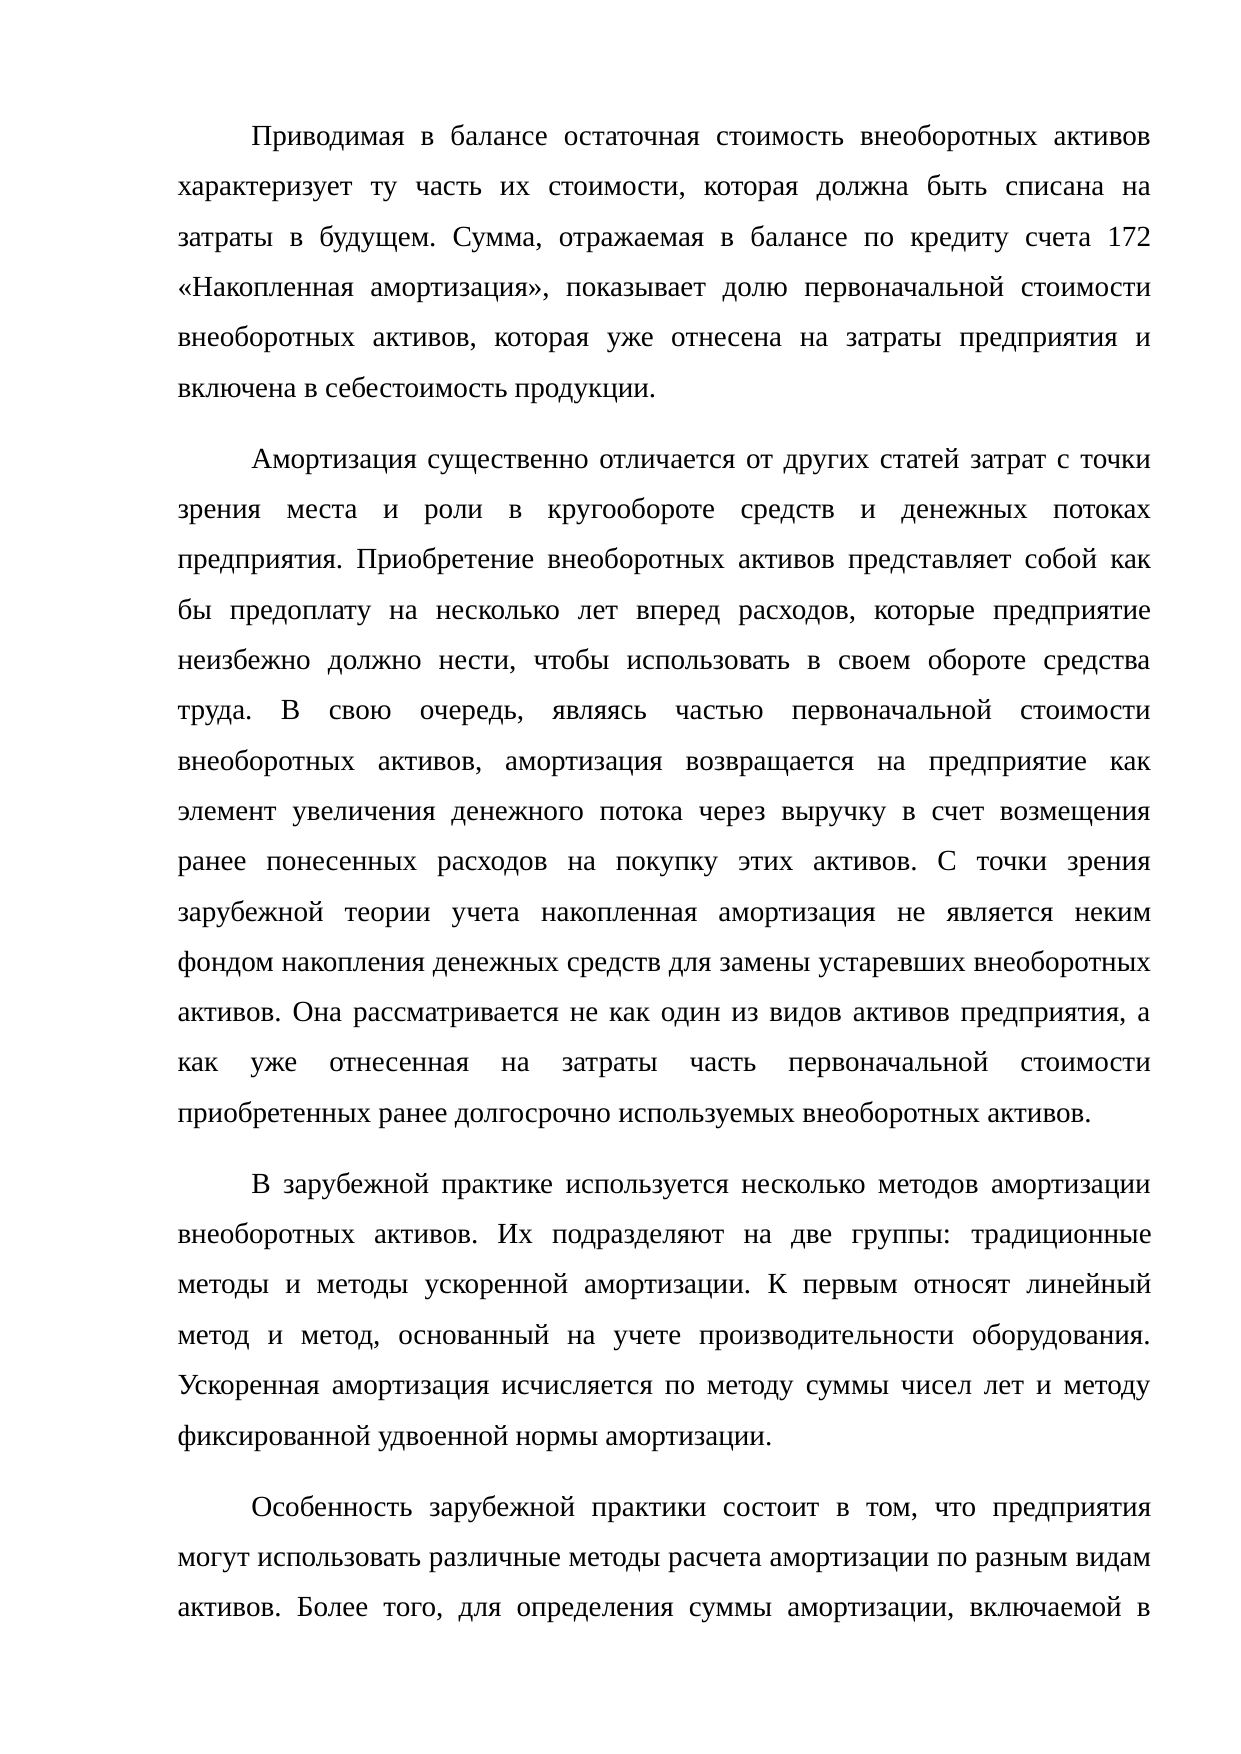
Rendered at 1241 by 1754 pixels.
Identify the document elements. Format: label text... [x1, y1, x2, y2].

text Приводимая в балансе остаточная стоимость внеоборотных активов характеризует ту часть их стоимости, которая должна быть списана на затраты в будущем. Сумма, отражаемая в балансе по кредиту счета 172 «Накопленная амортизация», показывает долю первоначальной стоимости внеоборотных активов, которая уже отнесена на затраты предприятия и включена в себестоимость продукции. [177, 118, 1152, 403]
text Особенность зарубежной практики состоит в том, что предприятия могут использовать различные методы расчета амортизации по разным видам активов. Более того, для определения суммы амортизации, включаемой в [177, 1489, 1152, 1623]
text В зарубежной практике используется несколько методов амортизации внеоборотных активов. Их подразделяют на две группы: традиционные методы и методы ускоренной амортизации. К первым относят линейный метод и метод, основанный на учете производительности оборудования. Ускоренная амортизация исчисляется по методу суммы чисел лет и методу фиксированной удвоенной нормы амортизации. [177, 1166, 1152, 1451]
text Амортизация существенно отличается от других статей затрат с точки зрения места и роли в кругообороте средств и денежных потоках предприятия. Приобретение внеоборотных активов представляет собой как бы предоплату на несколько лет вперед расходов, которые предприятие неизбежно должно нести, чтобы использовать в своем обороте средства труда. В свою очередь, являясь частью первоначальной стоимости внеоборотных активов, амортизация возвращается на предприятие как элемент увеличения денежного потока через выручку в счет возмещения ранее понесенных расходов на покупку этих активов. С точки зрения зарубежной теории учета накопленная амортизация не является неким фондом накопления денежных средств для замены устаревших внеоборотных активов. Она рассматривается не как один из видов активов предприятия, а как уже отнесенная на затраты часть первоначальной стоимости приобретенных ранее долгосрочно используемых внеоборотных активов. [177, 441, 1152, 1128]
